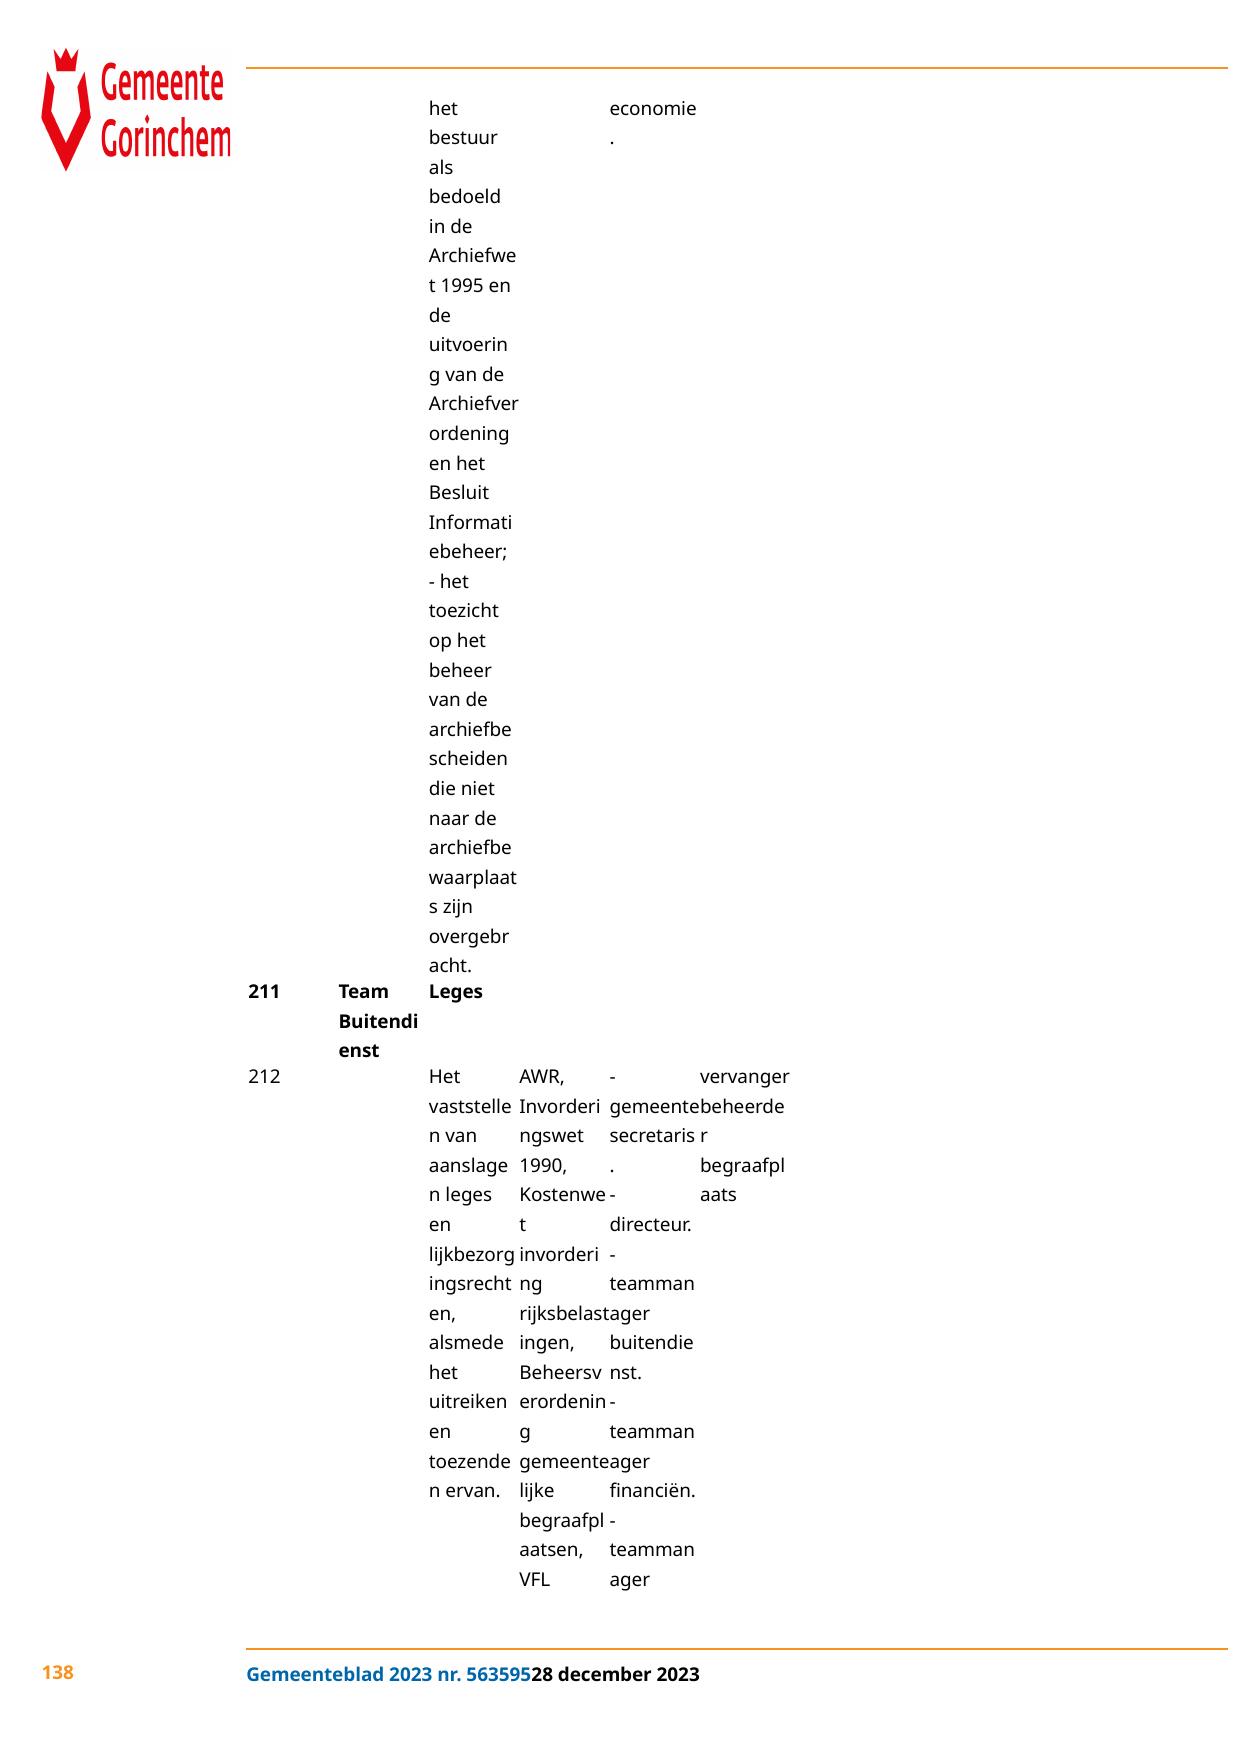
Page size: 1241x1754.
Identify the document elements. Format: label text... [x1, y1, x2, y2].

table_cell [609, 979, 700, 1063]
table_cell [790, 1063, 881, 1592]
table_cell [881, 979, 971, 1063]
table_cell [338, 95, 429, 978]
table_cell [519, 979, 609, 1063]
table_cell [1061, 979, 1152, 1063]
table_cell 212 [248, 1063, 338, 1592]
table_cell [519, 95, 609, 978]
table_cell [790, 95, 881, 978]
table_cell [971, 1063, 1061, 1592]
table_cell 211 [248, 979, 338, 1063]
table_cell economie. [609, 95, 700, 978]
table_cell AWR, Invorderingswet 1990, Kostenwet invordering rijksbelastingen, Beheersverordening gemeentelijke begraafplaatsen, VFL [519, 1063, 609, 1592]
table_cell Team Buitendienst [338, 979, 429, 1063]
table_cell vervanger beheerder begraafplaats [700, 1063, 790, 1592]
table_cell [881, 95, 971, 978]
table_cell [700, 95, 790, 978]
table_cell [971, 979, 1061, 1063]
table_cell het bestuur als bedoeld in de Archiefwet 1995 en de uitvoering van de Archiefverordening en het Besluit Informatiebeheer; - het toezicht op het beheer van de archiefbescheiden die niet naar de archiefbewaarplaats zijn overgebracht. [429, 95, 519, 978]
table_cell [1061, 95, 1152, 978]
picture [41, 47, 231, 172]
table_cell Het vaststellen van aanslagen leges en lijkbezorgingsrechten, alsmede het uitreiken en toezenden ervan. [429, 1063, 519, 1592]
table_cell [790, 979, 881, 1063]
table_cell [248, 95, 338, 978]
table_cell [971, 95, 1061, 978]
table_cell [1061, 1063, 1152, 1592]
table_cell - gemeentesecretaris. - directeur. - teammanager buitendienst. - teammanager financiën. - teammanager [609, 1063, 700, 1592]
table_cell [881, 1063, 971, 1592]
table_cell Leges [429, 979, 519, 1063]
table_cell [700, 979, 790, 1063]
table_cell [338, 1063, 429, 1592]
